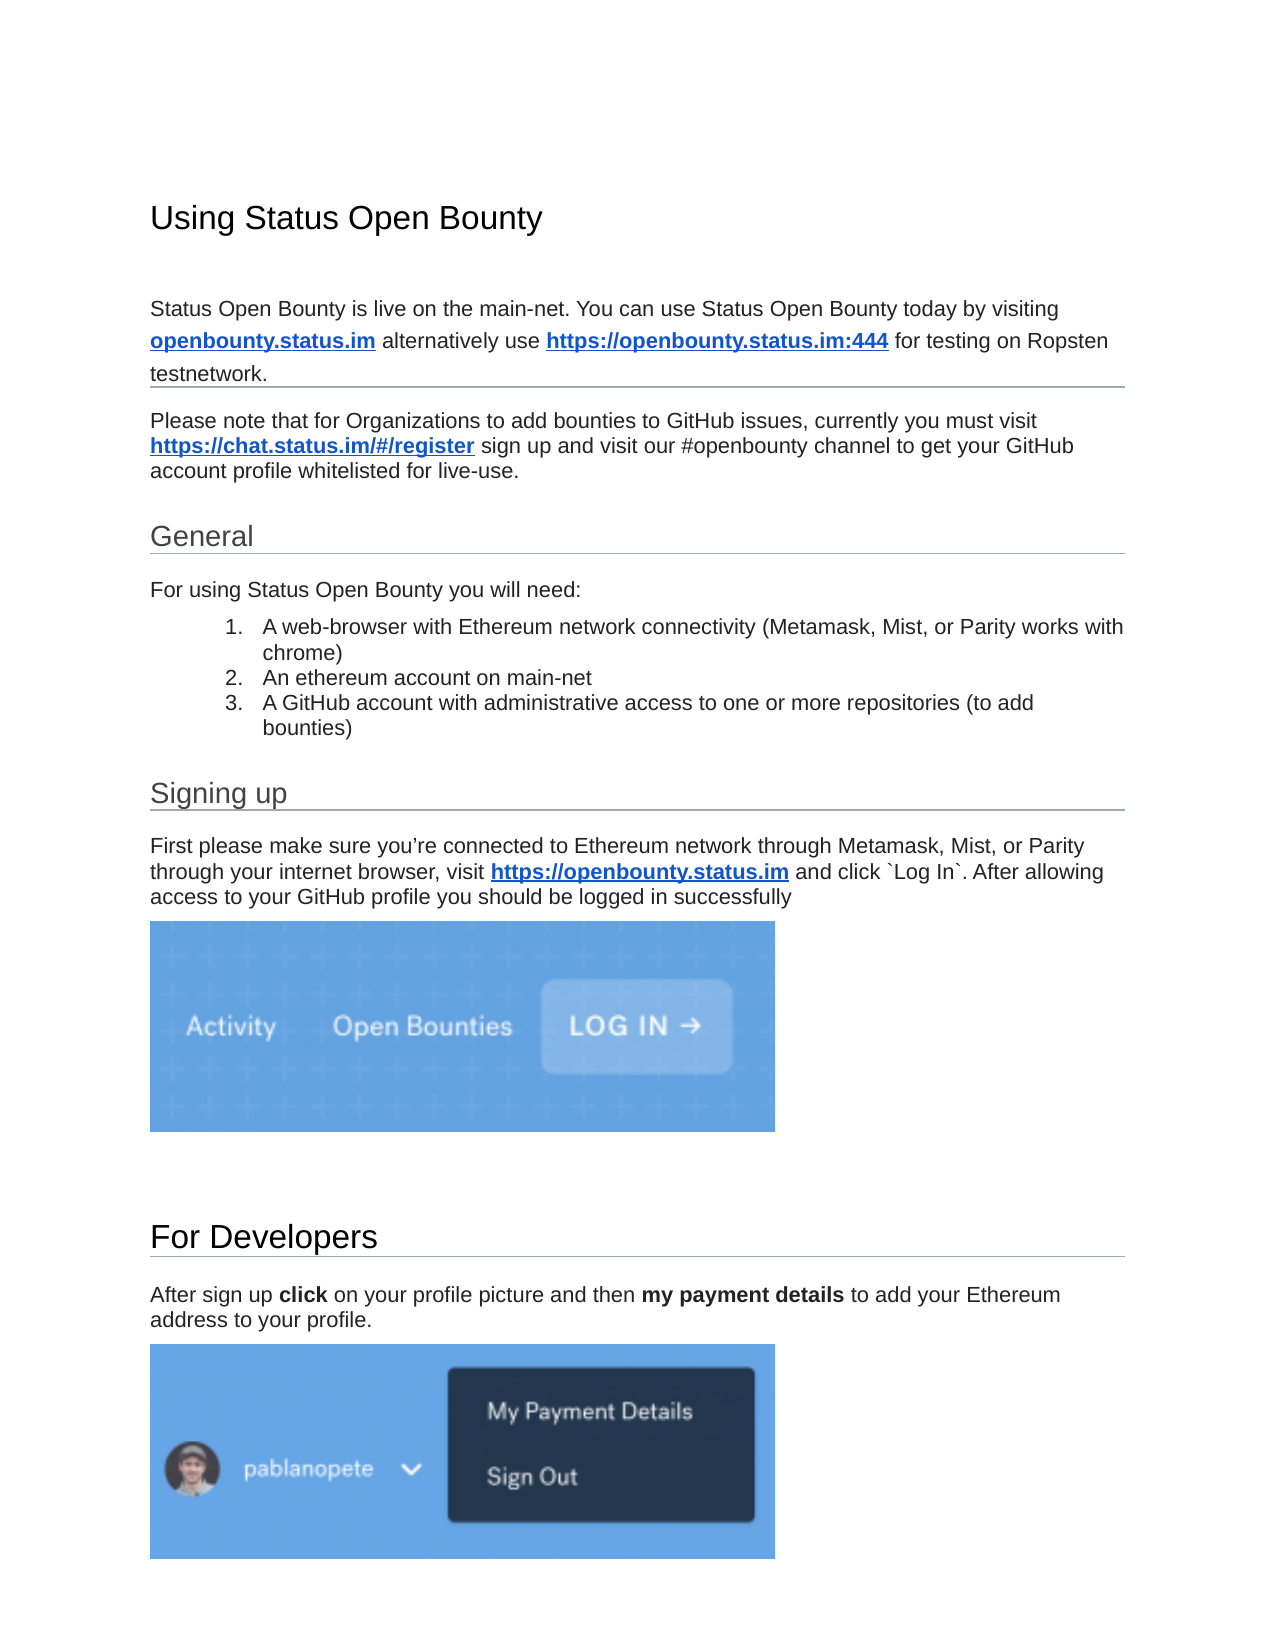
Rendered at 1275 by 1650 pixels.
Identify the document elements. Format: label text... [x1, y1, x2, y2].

text After sign up click on your profile picture and then my payment details to add your Ethereum address to your profile. [150, 1281, 1125, 1332]
subtitle Using Status Open Bounty [150, 198, 1125, 236]
subtitle General [150, 519, 1125, 553]
subtitle Status Open Bounty is live on the main-net. You can use Status Open Bounty today by visiting openbounty.status.im alternatively use https://openbounty.status.im:444 for testing on Ropsten testnetwork. [150, 296, 1125, 386]
text Please note that for Organizations to add bounties to GitHub issues, currently you must visit https://chat.status.im/#/register sign up and visit our #openbounty channel to get your GitHub account profile whitelisted for live-use. [150, 408, 1125, 483]
list An ethereum account on main-net [225, 665, 1125, 690]
list A GitHub account with administrative access to one or more repositories (to add bounties) [225, 690, 1125, 740]
subtitle Signing up [150, 776, 1125, 809]
list A web-browser with Ethereum network connectivity (Metamask, Mist, or Parity works with chrome) [225, 614, 1125, 665]
picture [150, 1344, 775, 1559]
text First please make sure you’re connected to Ethereum network through Metamask, Mist, or Parity through your internet browser, visit https://openbounty.status.im and click `Log In`. After allowing access to your GitHub profile you should be logged in successfully [150, 833, 1125, 909]
picture [150, 921, 775, 1132]
subtitle For Developers [150, 1217, 1125, 1256]
text For using Status Open Bounty you will need: [150, 577, 1125, 602]
